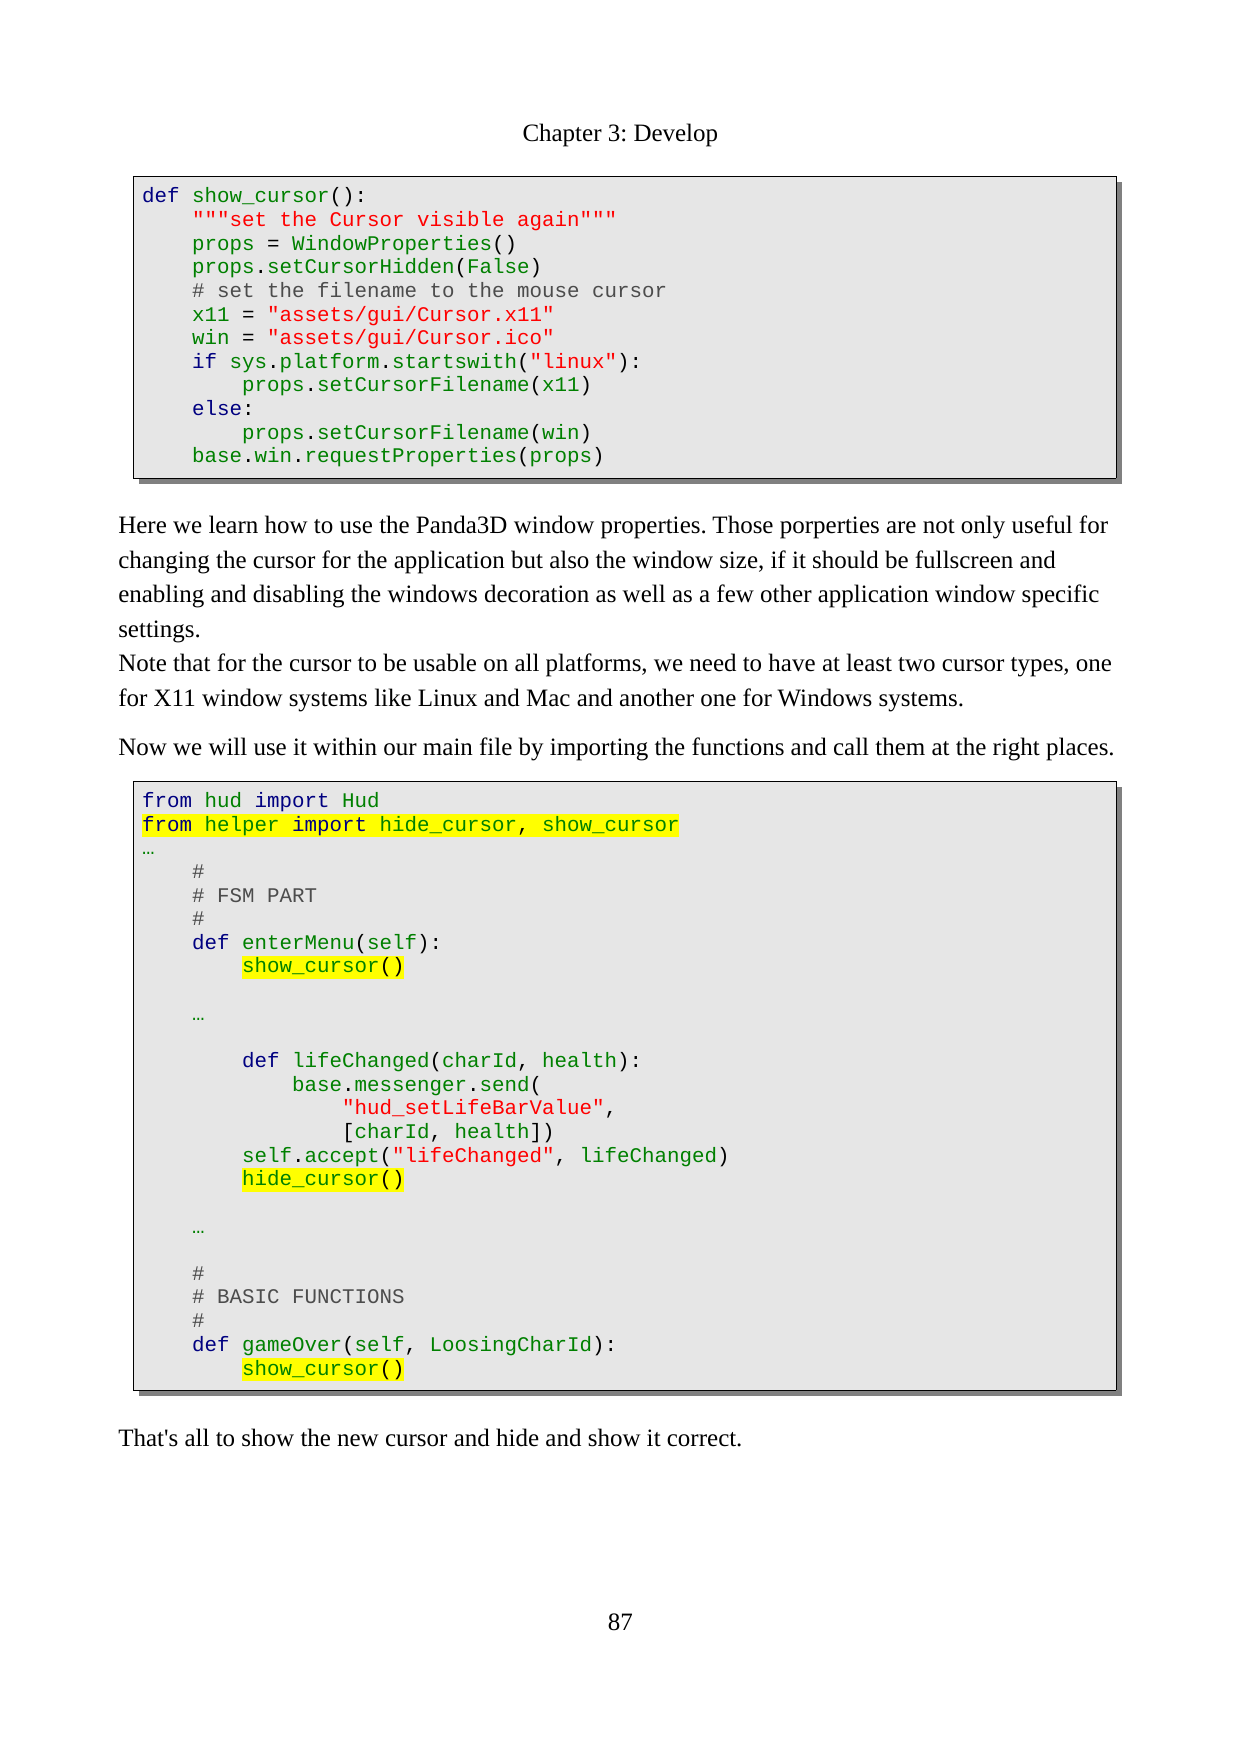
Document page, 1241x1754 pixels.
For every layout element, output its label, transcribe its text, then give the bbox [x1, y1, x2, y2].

text base.messenger.send( [134, 1065, 1116, 1088]
text props.setCursorFilename(x11) [134, 366, 1116, 389]
text from helper import hide_cursor, show_cursor [134, 805, 1116, 828]
text def enterMenu(self): [134, 923, 1116, 947]
text hide_cursor() [134, 1159, 1116, 1183]
text # [134, 1254, 1116, 1278]
text [charId, health]) [134, 1112, 1116, 1136]
text Here we learn how to use the Panda3D window properties. Those porperties are not only useful for changing the cursor for the application but also the window size, if it should be fullscreen and enabling and disabling the windows decoration as well as a few other application window specific settings. Note that for the cursor to be usable on all platforms, we need to have at least two cursor types, one for X11 window systems like Linux and Mac and another one for Windows systems. [118, 511, 1122, 712]
text props.setCursorFilename(win) [134, 413, 1116, 436]
text props.setCursorHidden(False) [134, 247, 1116, 271]
text # BASIC FUNCTIONS [134, 1278, 1116, 1301]
text def lifeChanged(charId, health): [134, 1041, 1116, 1065]
text """set the Cursor visible again""" [134, 200, 1116, 224]
text … [134, 828, 1116, 852]
text self.accept("lifeChanged", lifeChanged) [134, 1136, 1116, 1159]
text That's all to show the new cursor and hide and show it correct. [118, 1423, 1122, 1451]
text base.win.requestProperties(props) [134, 436, 1116, 478]
text "hud_setLifeBarValue", [134, 1088, 1116, 1112]
text Now we will use it within our main file by importing the functions and call them at the right places. [118, 732, 1122, 761]
text else: [134, 389, 1116, 413]
text # set the filename to the mouse cursor [134, 271, 1116, 294]
text # FSM PART [134, 876, 1116, 899]
text show_cursor() [134, 947, 1116, 970]
text win = "assets/gui/Cursor.ico" [134, 318, 1116, 342]
text # [134, 899, 1116, 923]
text # [134, 1301, 1116, 1325]
text def show_cursor(): [134, 177, 1116, 200]
text … [134, 994, 1116, 1017]
text def gameOver(self, LoosingCharId): [134, 1325, 1116, 1348]
text from hud import Hud [134, 782, 1116, 805]
text if sys.platform.startswith("linux"): [134, 342, 1116, 366]
text props = WindowProperties() [134, 224, 1116, 247]
text # [134, 852, 1116, 876]
text show_cursor() [134, 1348, 1116, 1390]
text … [134, 1207, 1116, 1230]
text x11 = "assets/gui/Cursor.x11" [134, 294, 1116, 318]
